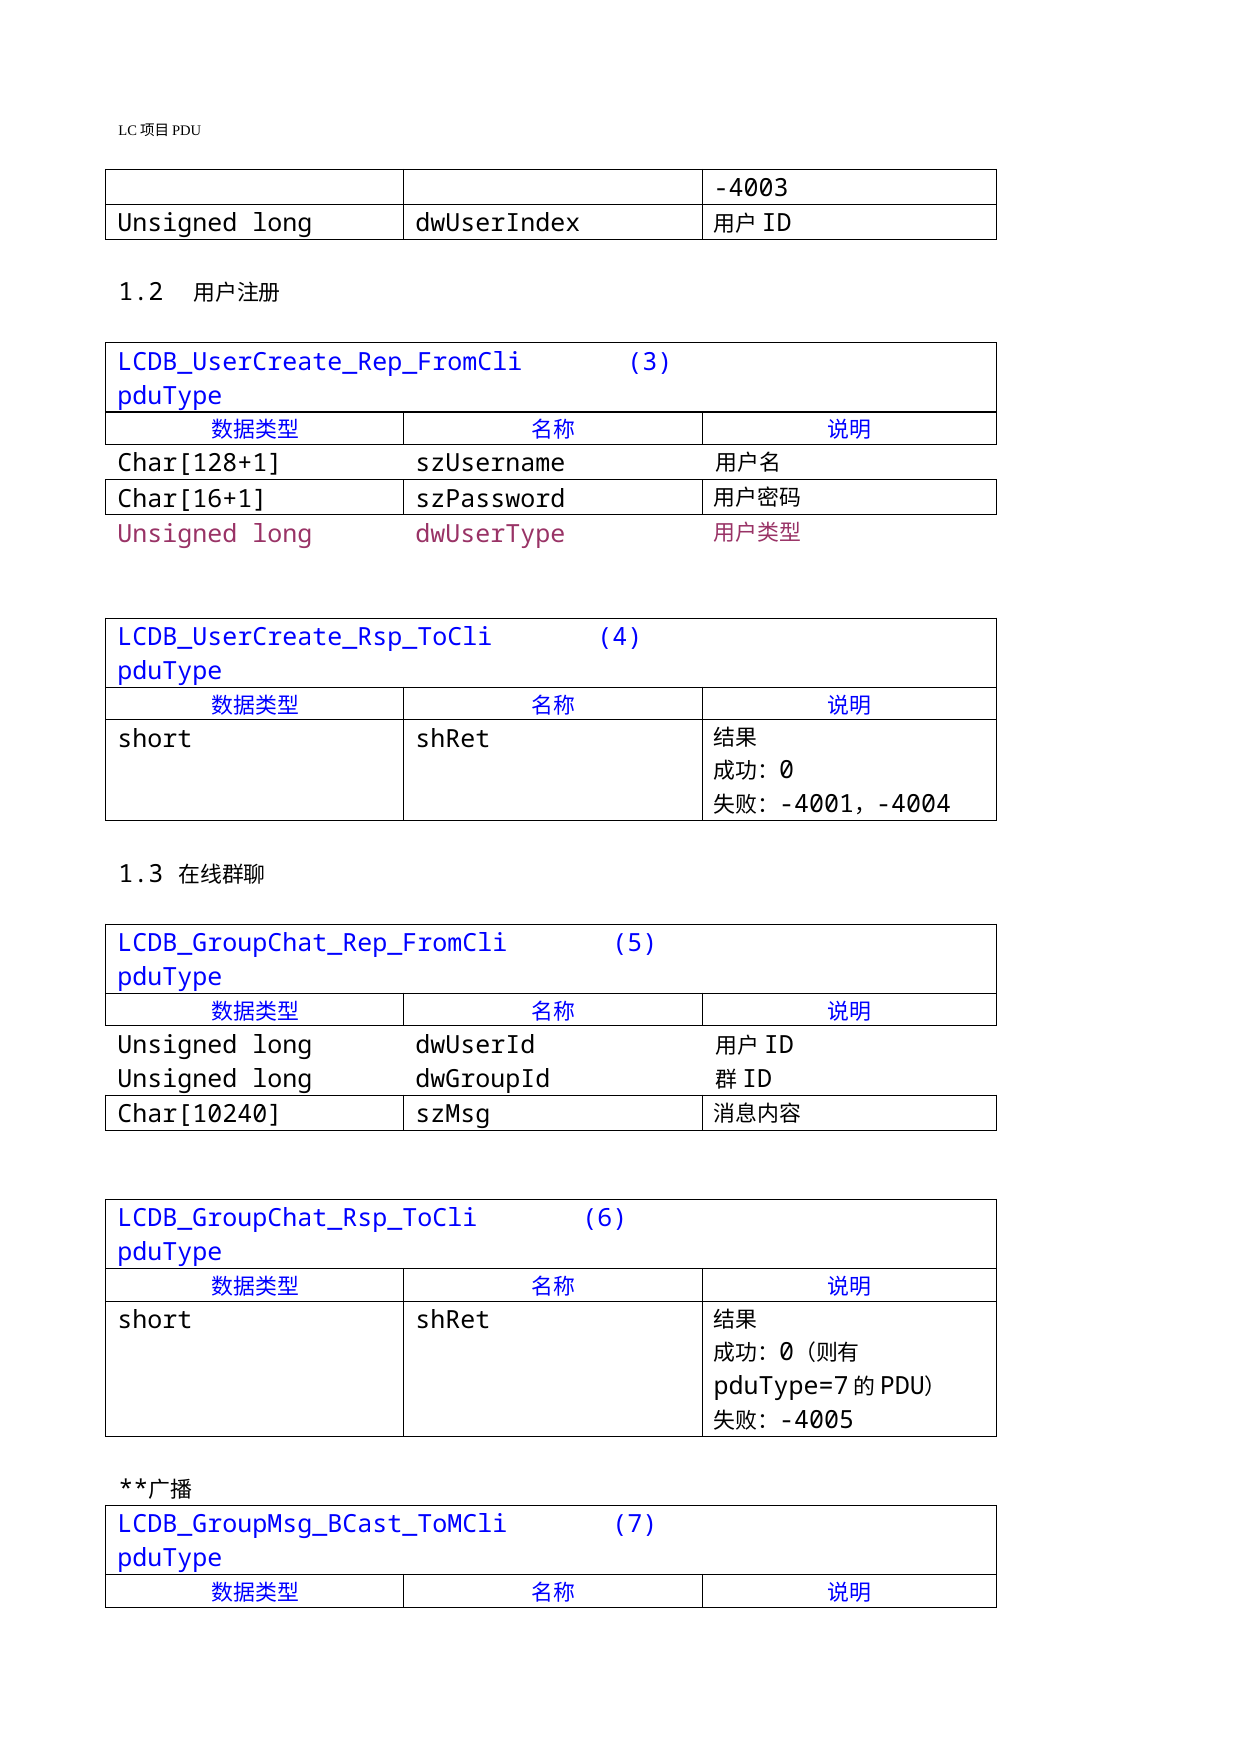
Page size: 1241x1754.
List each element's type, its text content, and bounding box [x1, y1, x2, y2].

table_header LCDB_GroupChat_Rep_FromCli (5) pduType [106, 925, 996, 993]
table_header LCDB_UserCreate_Rsp_ToCli (4) pduType [106, 619, 996, 687]
table_cell shRet [404, 720, 702, 820]
table_cell Char[16+1] [106, 480, 403, 514]
table_cell 名称 [404, 413, 702, 444]
table_cell 数据类型 [106, 1269, 403, 1301]
table_cell 名称 [404, 1269, 702, 1301]
table_cell 用户ID [703, 205, 996, 239]
table_cell Char[10240] [106, 1096, 403, 1129]
table_cell 说明 [703, 1269, 996, 1301]
table_cell short [106, 720, 403, 820]
table_cell Char[128+1] [106, 445, 404, 479]
table_cell 结果 成功：0 失败：-4001，-4004 [703, 720, 996, 820]
table_cell Unsigned long [106, 515, 404, 549]
table_cell dwUserId [404, 1026, 704, 1060]
table_cell dwGroupId [404, 1060, 704, 1094]
table_cell 说明 [703, 413, 996, 444]
table_cell -4003 [703, 170, 996, 204]
table_cell Unsigned long [106, 205, 403, 239]
table_cell 数据类型 [106, 1575, 403, 1607]
table_cell 名称 [404, 994, 702, 1025]
table_cell 用户ID [704, 1026, 996, 1060]
text **广播 [118, 1471, 1122, 1505]
table_cell [404, 170, 702, 204]
table_cell szMsg [404, 1096, 702, 1129]
table_cell 说明 [703, 994, 996, 1025]
table_cell 结果 成功：0（则有pduType=7的PDU） 失败：-4005 [703, 1302, 996, 1436]
table_cell 数据类型 [106, 413, 403, 444]
text 1.3 在线群聊 [118, 855, 1122, 889]
table_cell szUsername [404, 445, 704, 479]
table_cell 用户类型 [702, 515, 996, 549]
table_header LCDB_GroupMsg_BCast_ToMCli (7) pduType [106, 1506, 996, 1574]
table_cell shRet [404, 1302, 702, 1436]
table_cell 名称 [404, 688, 702, 719]
table_cell 用户密码 [703, 480, 996, 514]
table_cell short [106, 1302, 403, 1436]
text 1.2 用户注册 [118, 274, 1122, 308]
table_cell 群ID [704, 1060, 996, 1094]
table_header LCDB_GroupChat_Rsp_ToCli (6) pduType [106, 1200, 996, 1268]
table_cell Unsigned long [106, 1060, 404, 1094]
table_cell 名称 [404, 1575, 702, 1607]
table_cell Unsigned long [106, 1026, 404, 1060]
table_cell 数据类型 [106, 994, 403, 1025]
table_cell 用户名 [704, 445, 996, 479]
table_cell szPassword [404, 480, 702, 514]
table_cell 说明 [703, 1575, 996, 1607]
table_cell dwUserType [404, 515, 702, 549]
table_cell [106, 170, 403, 204]
table_cell 说明 [703, 688, 996, 719]
table_cell 消息内容 [703, 1096, 996, 1129]
table_cell dwUserIndex [404, 205, 702, 239]
table_cell 数据类型 [106, 688, 403, 719]
table_header LCDB_UserCreate_Rep_FromCli (3) pduType [106, 343, 996, 411]
